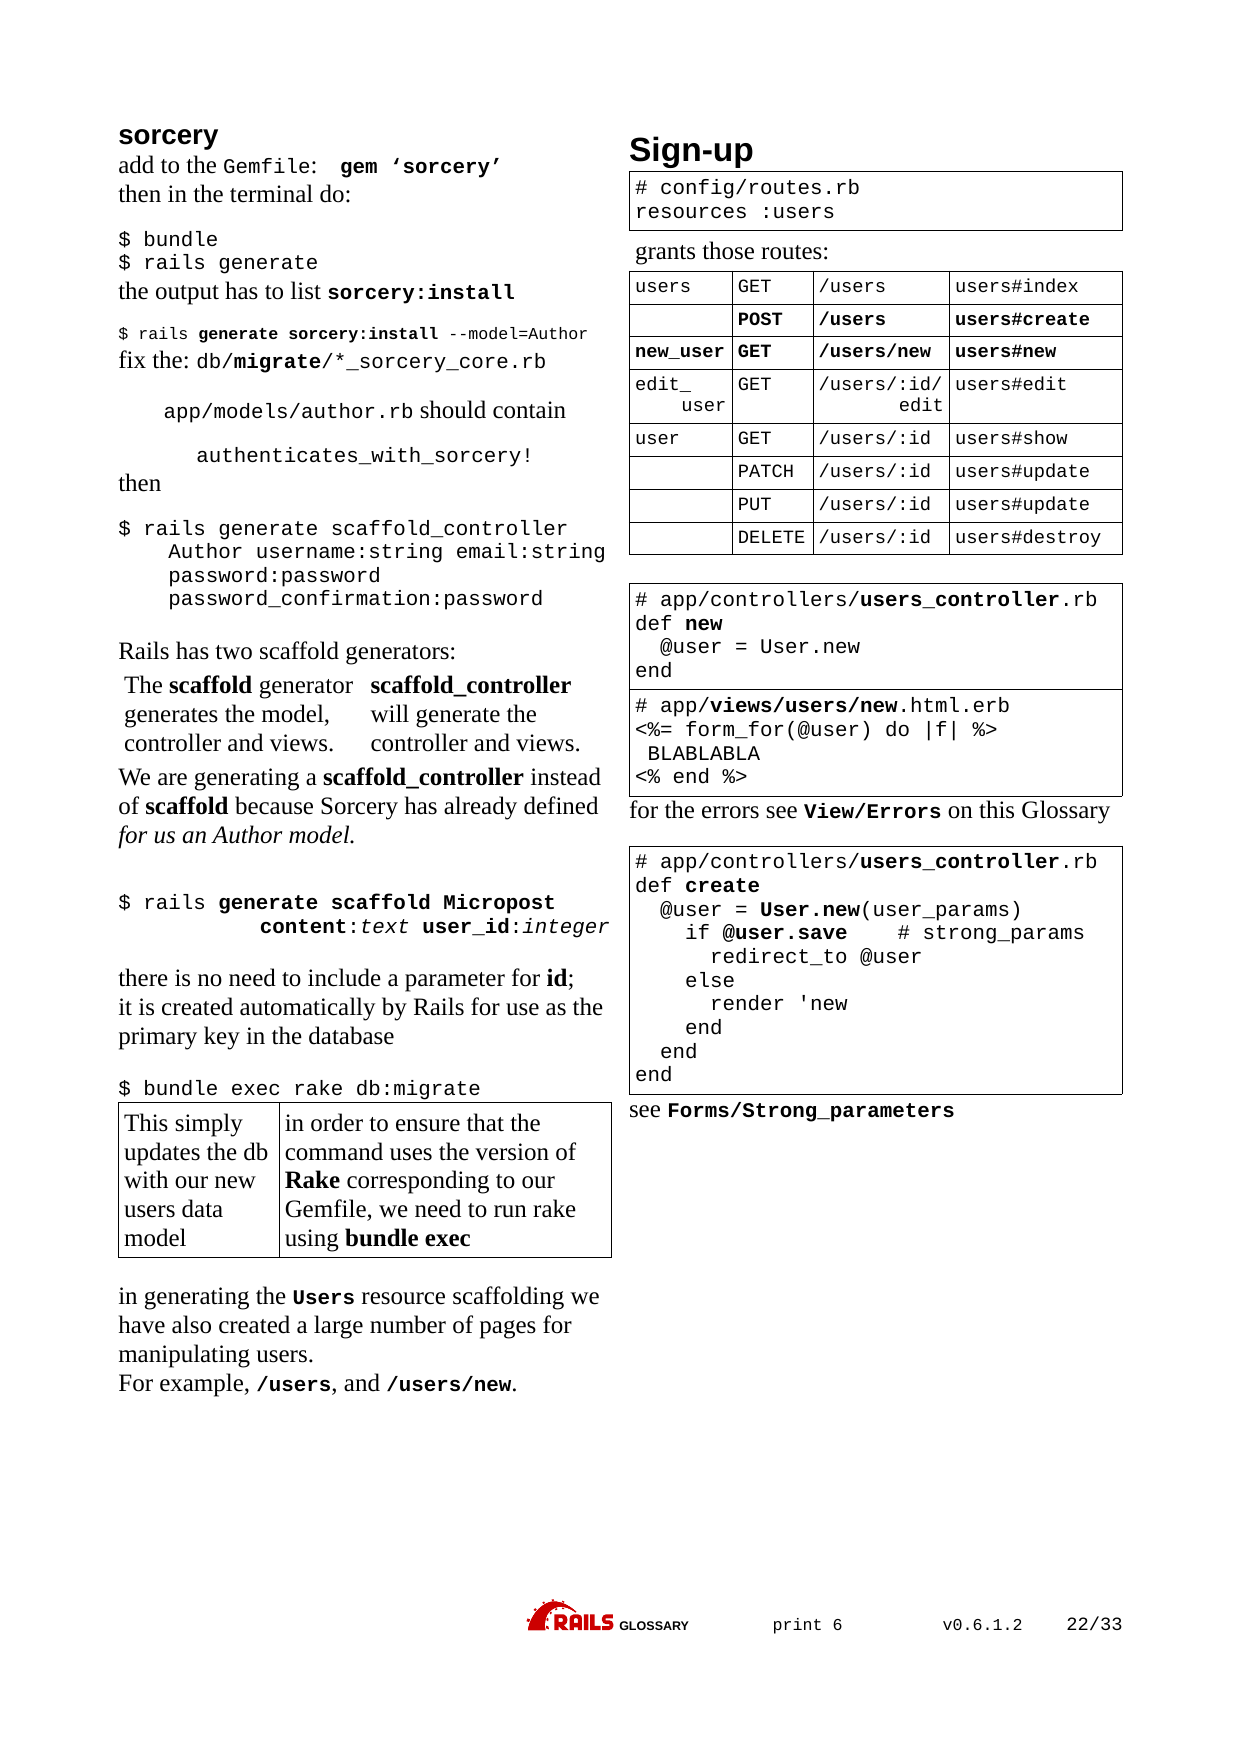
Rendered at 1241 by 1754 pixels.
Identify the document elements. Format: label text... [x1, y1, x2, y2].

table_cell users#destroy [950, 523, 1122, 554]
text We are generating a scaffold_controller instead of scaffold because Sorcery has already defined [118, 762, 611, 820]
table_header This simply updates the db with our new users data model [119, 1103, 279, 1257]
text $ rails generate scaffold_controller [118, 517, 611, 541]
table_cell /users/new [814, 337, 949, 369]
text authenticates_with_sorcery! [118, 445, 611, 468]
table_cell PATCH [733, 457, 813, 489]
text fix the: db/migrate/*_sorcery_core.rb [118, 345, 611, 374]
text primary key in the database [118, 1021, 611, 1049]
text $ rails generate [118, 252, 611, 276]
table_cell DELETE [733, 523, 813, 554]
text content:text user_id:integer [118, 916, 611, 940]
text for the errors see View/Errors on this Glossary [629, 797, 1122, 825]
table_cell /users/:id [814, 424, 949, 456]
table_cell GET [733, 424, 813, 456]
text password_confirmation:password [118, 588, 611, 612]
table_header in order to ensure that the command uses the version of Rake corresponding to our Gemfile, we need to run rake using bundle exec [280, 1103, 611, 1257]
subtitle sorcery [118, 118, 611, 150]
table_cell /users/:id [814, 490, 949, 522]
text For example, /users, and /users/new. [118, 1368, 611, 1398]
text see Forms/Strong_parameters [629, 1095, 1122, 1123]
table_cell /users/:id/ edit [814, 370, 949, 423]
table_header # config/routes.rb resources :users [630, 172, 1122, 230]
text in generating the Users resource scaffolding we have also created a large number of pages for manipulating users. [118, 1281, 611, 1368]
table_cell users#show [950, 424, 1122, 456]
table_cell users#create [950, 305, 1122, 336]
table_cell /users [814, 305, 949, 336]
table_header scaffold_controller will generate the controller and views. [365, 665, 611, 762]
table_cell /users/:id [814, 457, 949, 489]
text it is created automatically by Rails for use as the [118, 992, 611, 1021]
text the output has to list sorcery:install [118, 276, 611, 306]
table_cell edit_ user [630, 370, 732, 423]
table_cell GET [733, 370, 813, 423]
table_cell /users/:id [814, 523, 949, 554]
table_cell [630, 523, 732, 554]
text add to the Gemfile: gem ‘sorcery’ [118, 150, 611, 179]
text Rails has two scaffold generators: [118, 636, 611, 664]
text password:password [118, 565, 611, 588]
table_header # app/controllers/users_controller.rb def new @user = User.new end [630, 584, 1122, 689]
text $ rails generate sorcery:install --model=Author [118, 326, 611, 345]
table_cell [630, 305, 732, 336]
table_cell user [630, 424, 732, 456]
table_cell GET [733, 337, 813, 369]
table_cell # app/views/users/new.html.erb <%= form_for(@user) do |f| %> BLABLABLA <% end %> [630, 690, 1122, 796]
table_cell POST [733, 305, 813, 336]
subtitle Sign-up [629, 130, 1122, 168]
table_cell /users [814, 272, 949, 303]
text for us an Author model. [118, 820, 611, 848]
text there is no need to include a parameter for id; [118, 963, 611, 992]
table_cell users#new [950, 337, 1122, 369]
text then [118, 468, 611, 497]
text $ rails generate scaffold Micropost [118, 892, 611, 916]
table_cell [630, 457, 732, 489]
table_cell users#update [950, 457, 1122, 489]
text $ bundle exec rake db:migrate [118, 1078, 611, 1102]
table_header # app/controllers/users_controller.rb def create @user = User.new(user_params) if @user.save # strong_params redirect_to @user else render 'new end end end [630, 847, 1122, 1094]
text Author username:string email:string [118, 541, 611, 565]
table_cell users [630, 272, 732, 303]
text then in the terminal do: [118, 179, 611, 208]
table_cell users#index [950, 272, 1122, 303]
table_cell users#update [950, 490, 1122, 522]
table_cell GET [733, 272, 813, 303]
text $ bundle [118, 229, 611, 252]
table_cell [630, 490, 732, 522]
table_cell users#edit [950, 370, 1122, 423]
table_header The scaffold generator generates the model, controller and views. [118, 665, 364, 762]
text app/models/author.rb should contain [118, 395, 611, 424]
table_cell grants those routes: [629, 231, 1122, 271]
table_cell new_user [630, 337, 732, 369]
table_cell PUT [733, 490, 813, 522]
